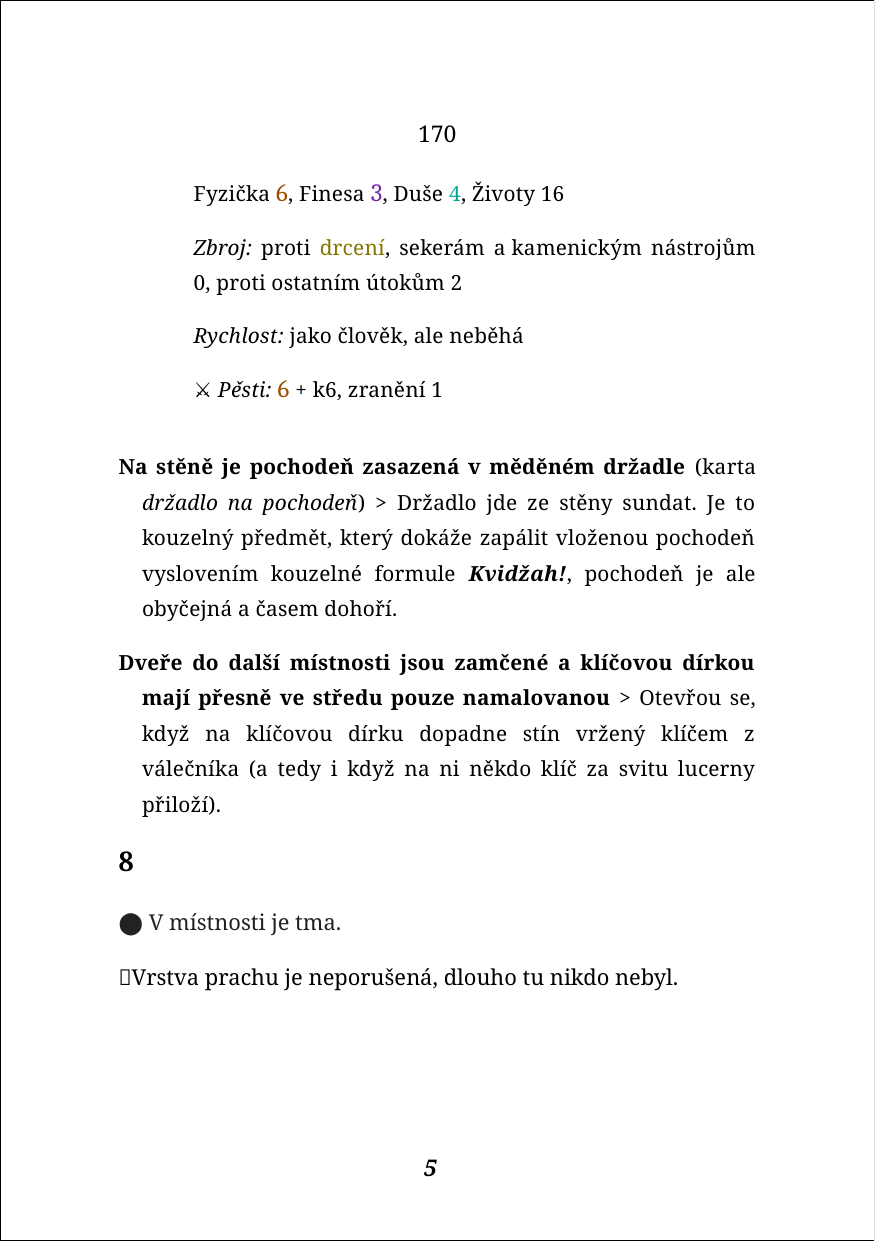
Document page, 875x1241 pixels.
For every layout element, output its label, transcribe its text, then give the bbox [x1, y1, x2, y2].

list Rychlost: jako člověk, ale neběhá [156, 321, 756, 350]
list Zbroj: proti drcení, sekerám a kamenickým nástrojům 0, proti ostatním útokům 2 [156, 233, 756, 297]
text Na stěně je pochodeň zasazená v měděném držadle (karta držadlo na pochodeň) > Držadlo jde ze stěny sundat. Je to kouzelný předmět, který dokáže zapálit vloženou pochodeň vyslovením kouzelné formule Kvidžah!, pochodeň je ale obyčejná a časem dohoří. [118, 452, 756, 623]
text 8 [118, 843, 756, 880]
text ⬤ V místnosti je tma. [118, 907, 756, 936]
text Dveře do další místnosti jsou zamčené a klíčovou dírkou mají přesně ve středu pouze namalovanou > Otevřou se, když na klíčovou dírku dopadne stín vržený klíčem z válečníka (a tedy i když na ni někdo klíč za svitu lucerny přiloží). [118, 648, 756, 818]
list Fyzička 6, Finesa 3, Duše 4, Životy 16 [156, 179, 756, 208]
list ⚔ Pěsti: 6 + k6, zranění 1 [156, 374, 756, 403]
text 👣Vrstva prachu je neporušená, dlouho tu nikdo nebyl. [118, 962, 756, 991]
